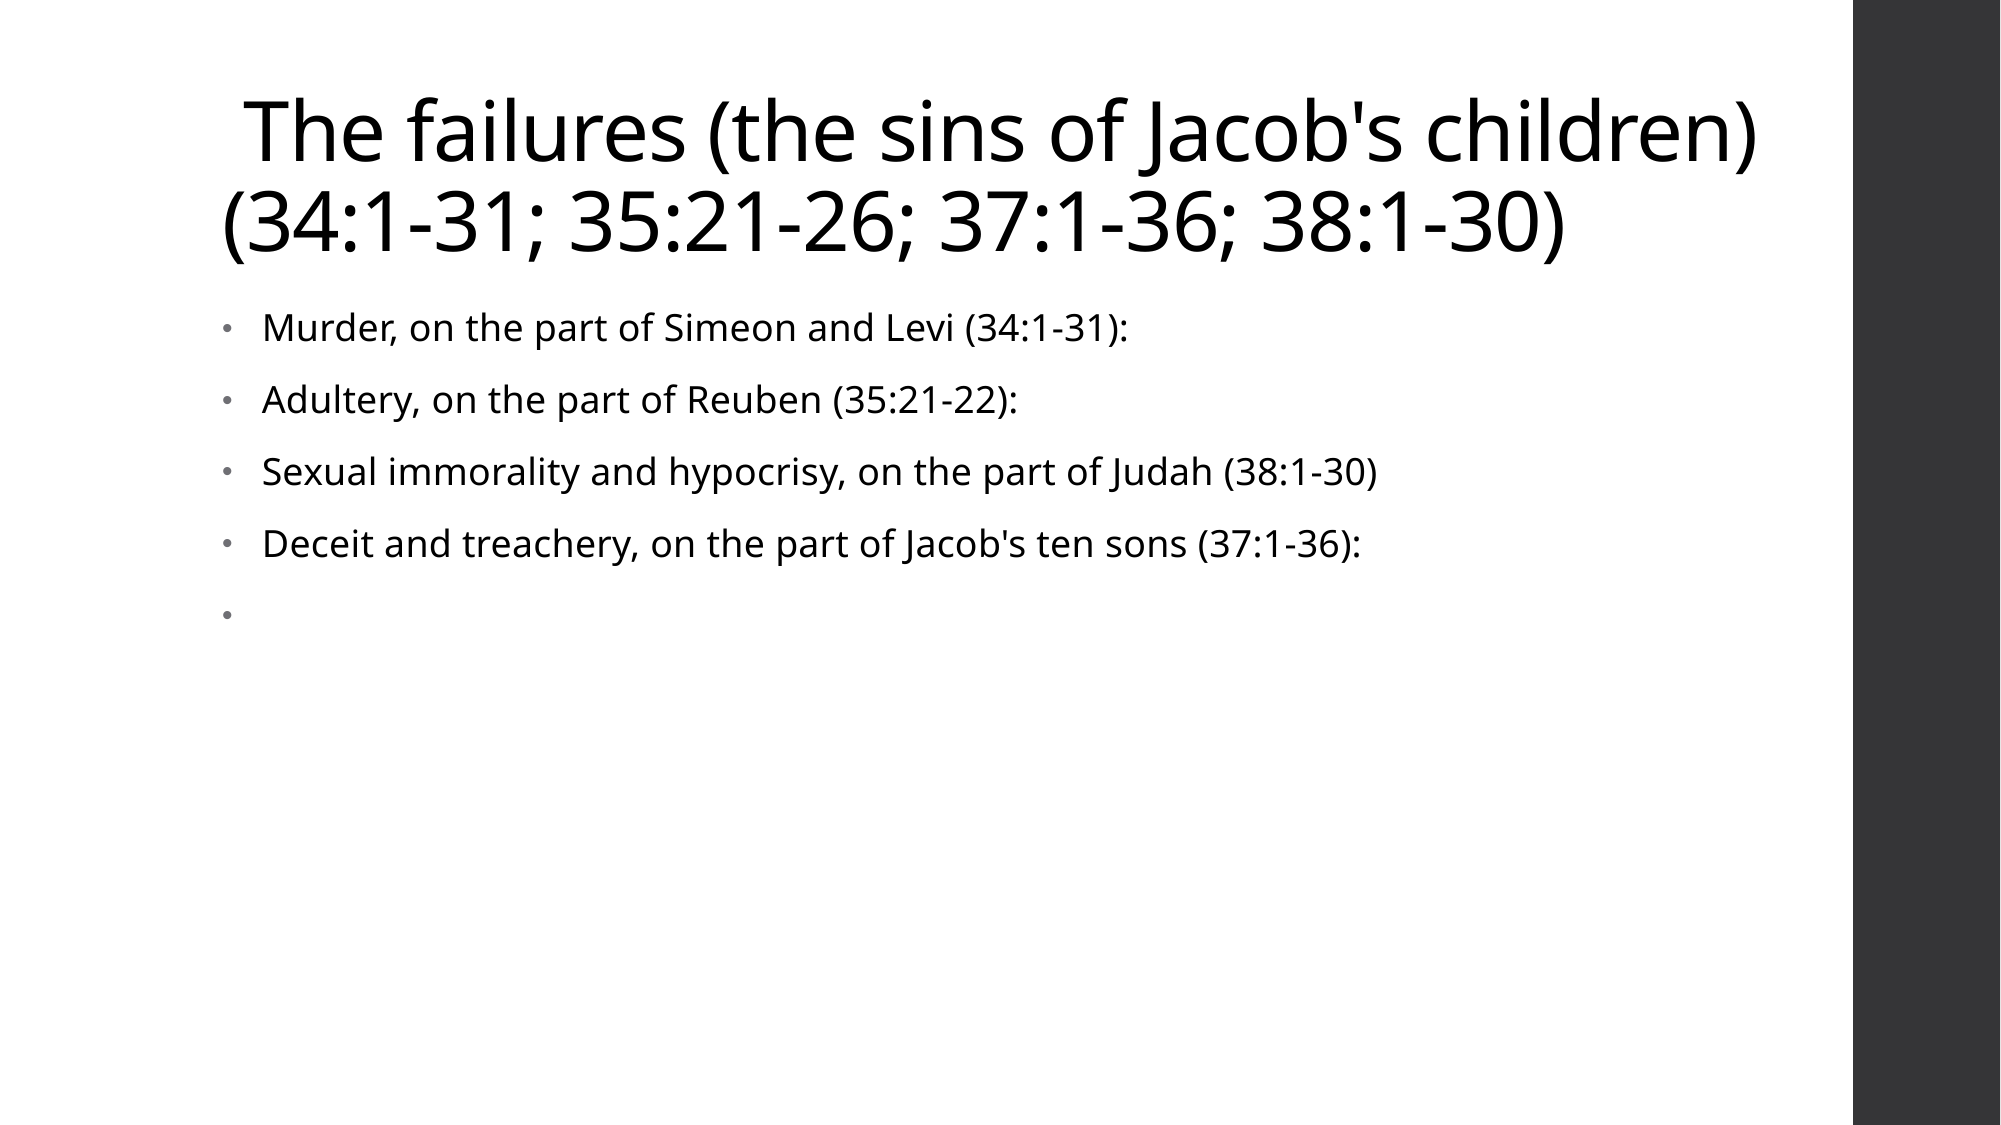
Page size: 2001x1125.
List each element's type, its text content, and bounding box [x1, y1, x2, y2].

title The failures (the sins of Jacob's children) (34:1-31; 35:21-26; 37:1-36; 38:1-30) [206, 60, 1797, 278]
list Murder, on the part of Simeon and Levi (34:1-31): Adultery, on the part of Reuben (35:21-22): Sexual immorality and hypocrisy, on the part of Judah (38:1-30) Deceit and treachery, on the part of Jacob's ten sons (37:1-36): [206, 299, 1617, 1014]
